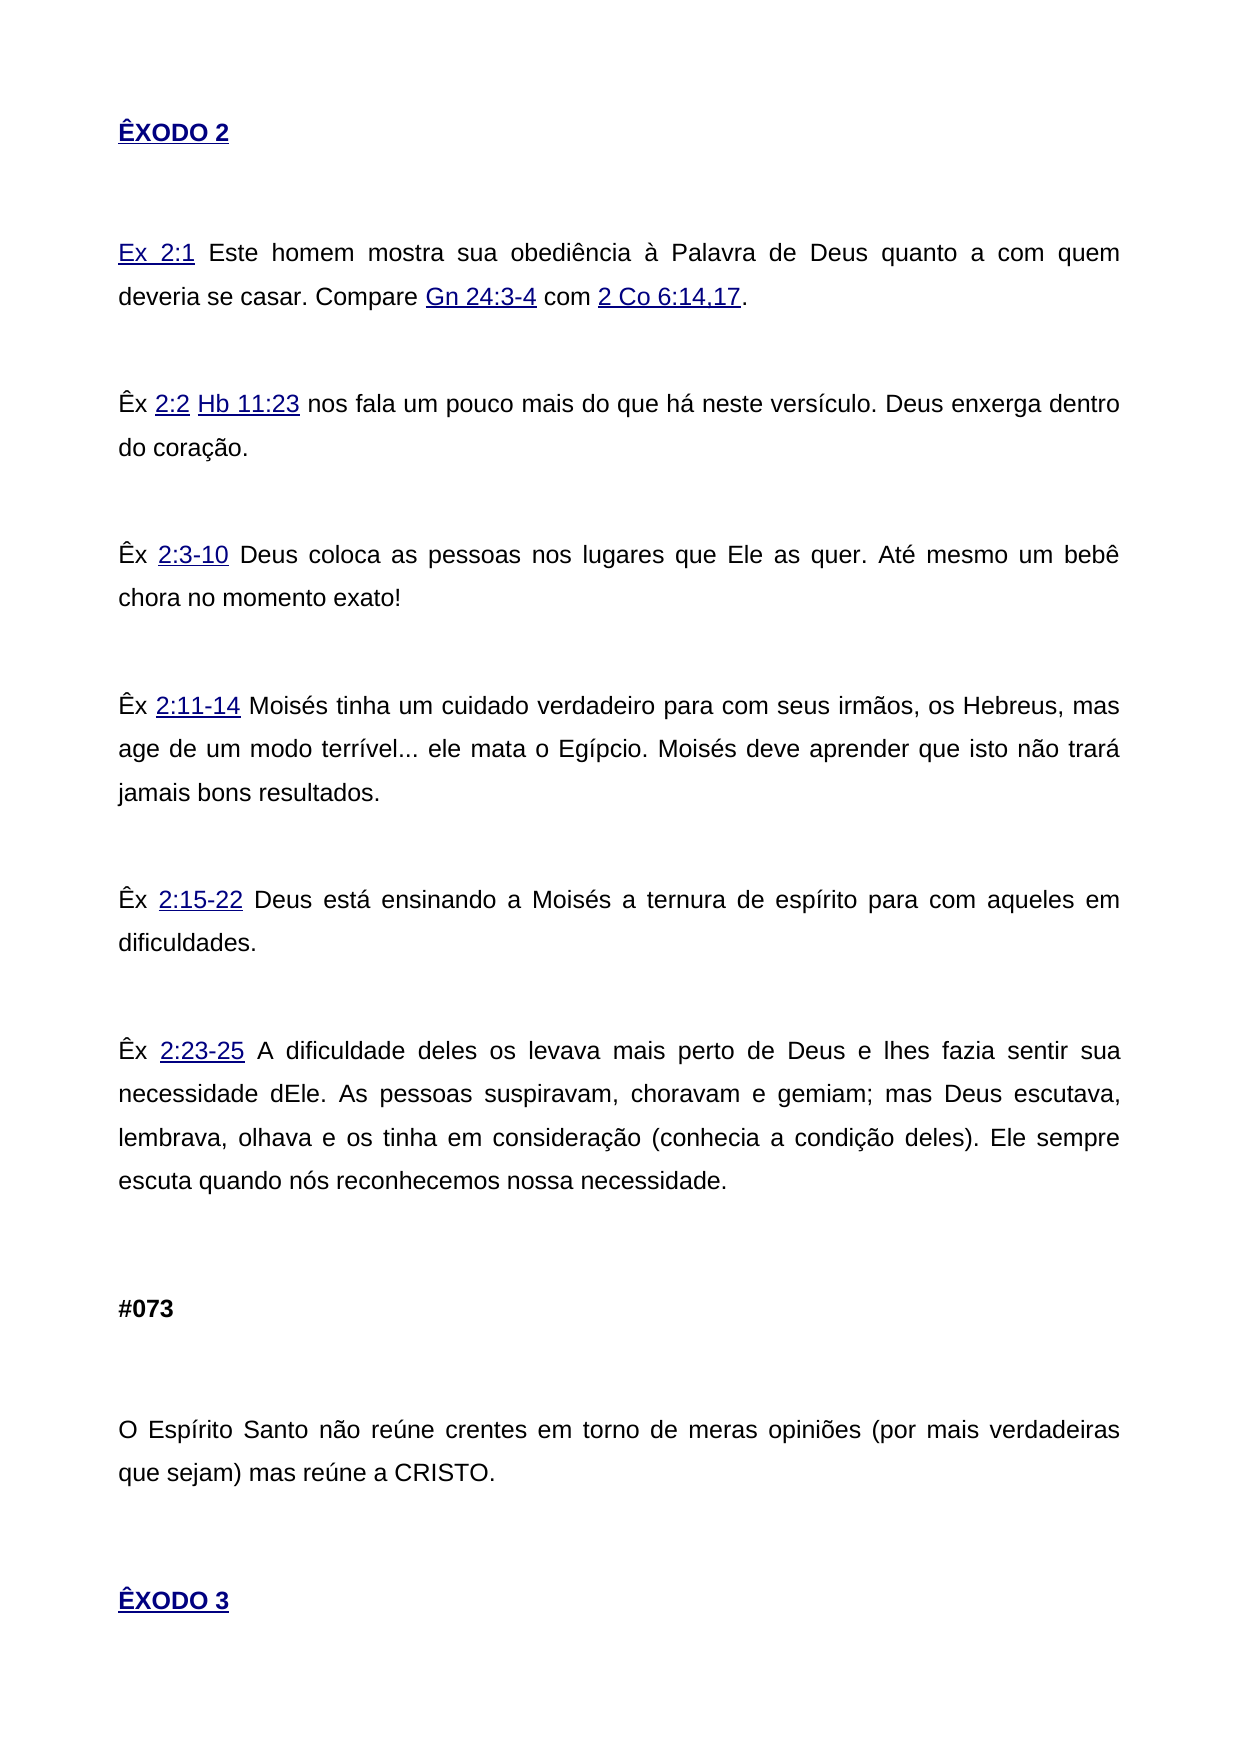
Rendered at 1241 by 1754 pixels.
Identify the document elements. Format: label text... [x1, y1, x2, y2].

subtitle O Espírito Santo não reúne crentes em torno de meras opiniões (por mais verdadeiras que sejam) mas reúne a CRISTO. [118, 1414, 1122, 1486]
subtitle ÊXODO 3 [118, 1586, 1122, 1615]
subtitle Êx 2:15-22 Deus está ensinando a Moisés a ternura de espírito para com aqueles em dificuldades. [118, 885, 1122, 957]
subtitle Ex 2:1 Este homem mostra sua obediência à Palavra de Deus quanto a com quem deveria se casar. Compare Gn 24:3-4 com 2 Co 6:14,17. [118, 238, 1122, 310]
subtitle Êx 2:23-25 A dificuldade deles os levava mais perto de Deus e lhes fazia sentir sua necessidade dEle. As pessoas suspiravam, choravam e gemiam; mas Deus escutava, lembrava, olhava e os tinha em consideração (conhecia a condição deles). Ele sempre escuta quando nós reconhecemos nossa necessidade. [118, 1036, 1122, 1194]
subtitle #073 [118, 1294, 1122, 1323]
subtitle Êx 2:11-14 Moisés tinha um cuidado verdadeiro para com seus irmãos, os Hebreus, mas age de um modo terrível... ele mata o Egípcio. Moisés deve aprender que isto não trará jamais bons resultados. [118, 691, 1122, 806]
subtitle ÊXODO 2 [118, 118, 1122, 147]
subtitle Êx 2:3-10 Deus coloca as pessoas nos lugares que Ele as quer. Até mesmo um bebê chora no momento exato! [118, 540, 1122, 612]
subtitle Êx 2:2 Hb 11:23 nos fala um pouco mais do que há neste versículo. Deus enxerga dentro do coração. [118, 389, 1122, 461]
